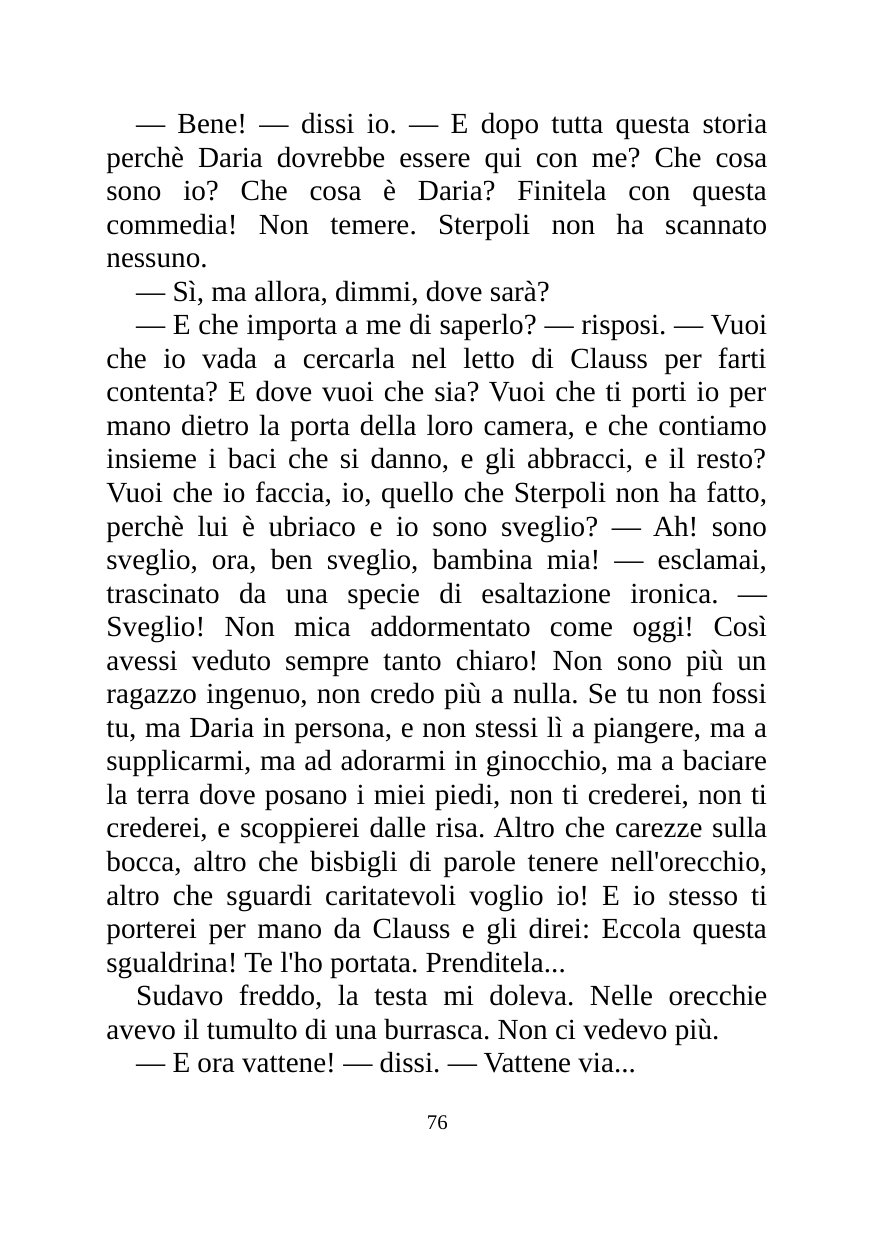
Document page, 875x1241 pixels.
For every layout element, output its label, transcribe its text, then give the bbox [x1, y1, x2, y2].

text — E che importa a me di saperlo? — risposi. — Vuoi che io vada a cercarla nel letto di Clauss per farti contenta? E dove vuoi che sia? Vuoi che ti porti io per mano dietro la porta della loro camera, e che contiamo insieme i baci che si danno, e gli abbracci, e il resto? Vuoi che io faccia, io, quello che Sterpoli non ha fatto, perchè lui è ubriaco e io sono sveglio? — Ah! sono sveglio, ora, ben sveglio, bambina mia! — esclamai, trascinato da una specie di esaltazione ironica. — Sveglio! Non mica addormentato come oggi! Così avessi veduto sempre tanto chiaro! Non sono più un ragazzo ingenuo, non credo più a nulla. Se tu non fossi tu, ma Daria in persona, e non stessi lì a piangere, ma a supplicarmi, ma ad adorarmi in ginocchio, ma a baciare la terra dove posano i miei piedi, non ti crederei, non ti crederei, e scoppierei dalle risa. Altro che carezze sulla bocca, altro che bisbigli di parole tenere nell'orecchio, altro che sguardi caritatevoli voglio io! E io stesso ti porterei per mano da Clauss e gli direi: Eccola questa sgualdrina! Te l'ho portata. Prenditela... [106, 307, 768, 978]
text Sudavo freddo, la testa mi doleva. Nelle orecchie avevo il tumulto di una burrasca. Non ci vedevo più. [106, 978, 768, 1045]
text — E ora vattene! — dissi. — Vattene via... [106, 1045, 768, 1079]
text — Sì, ma allora, dimmi, dove sarà? [106, 274, 768, 307]
text — Bene! — dissi io. — E dopo tutta questa storia perchè Daria dovrebbe essere qui con me? Che cosa sono io? Che cosa è Daria? Finitela con questa commedia! Non temere. Sterpoli non ha scannato nessuno. [106, 106, 768, 274]
